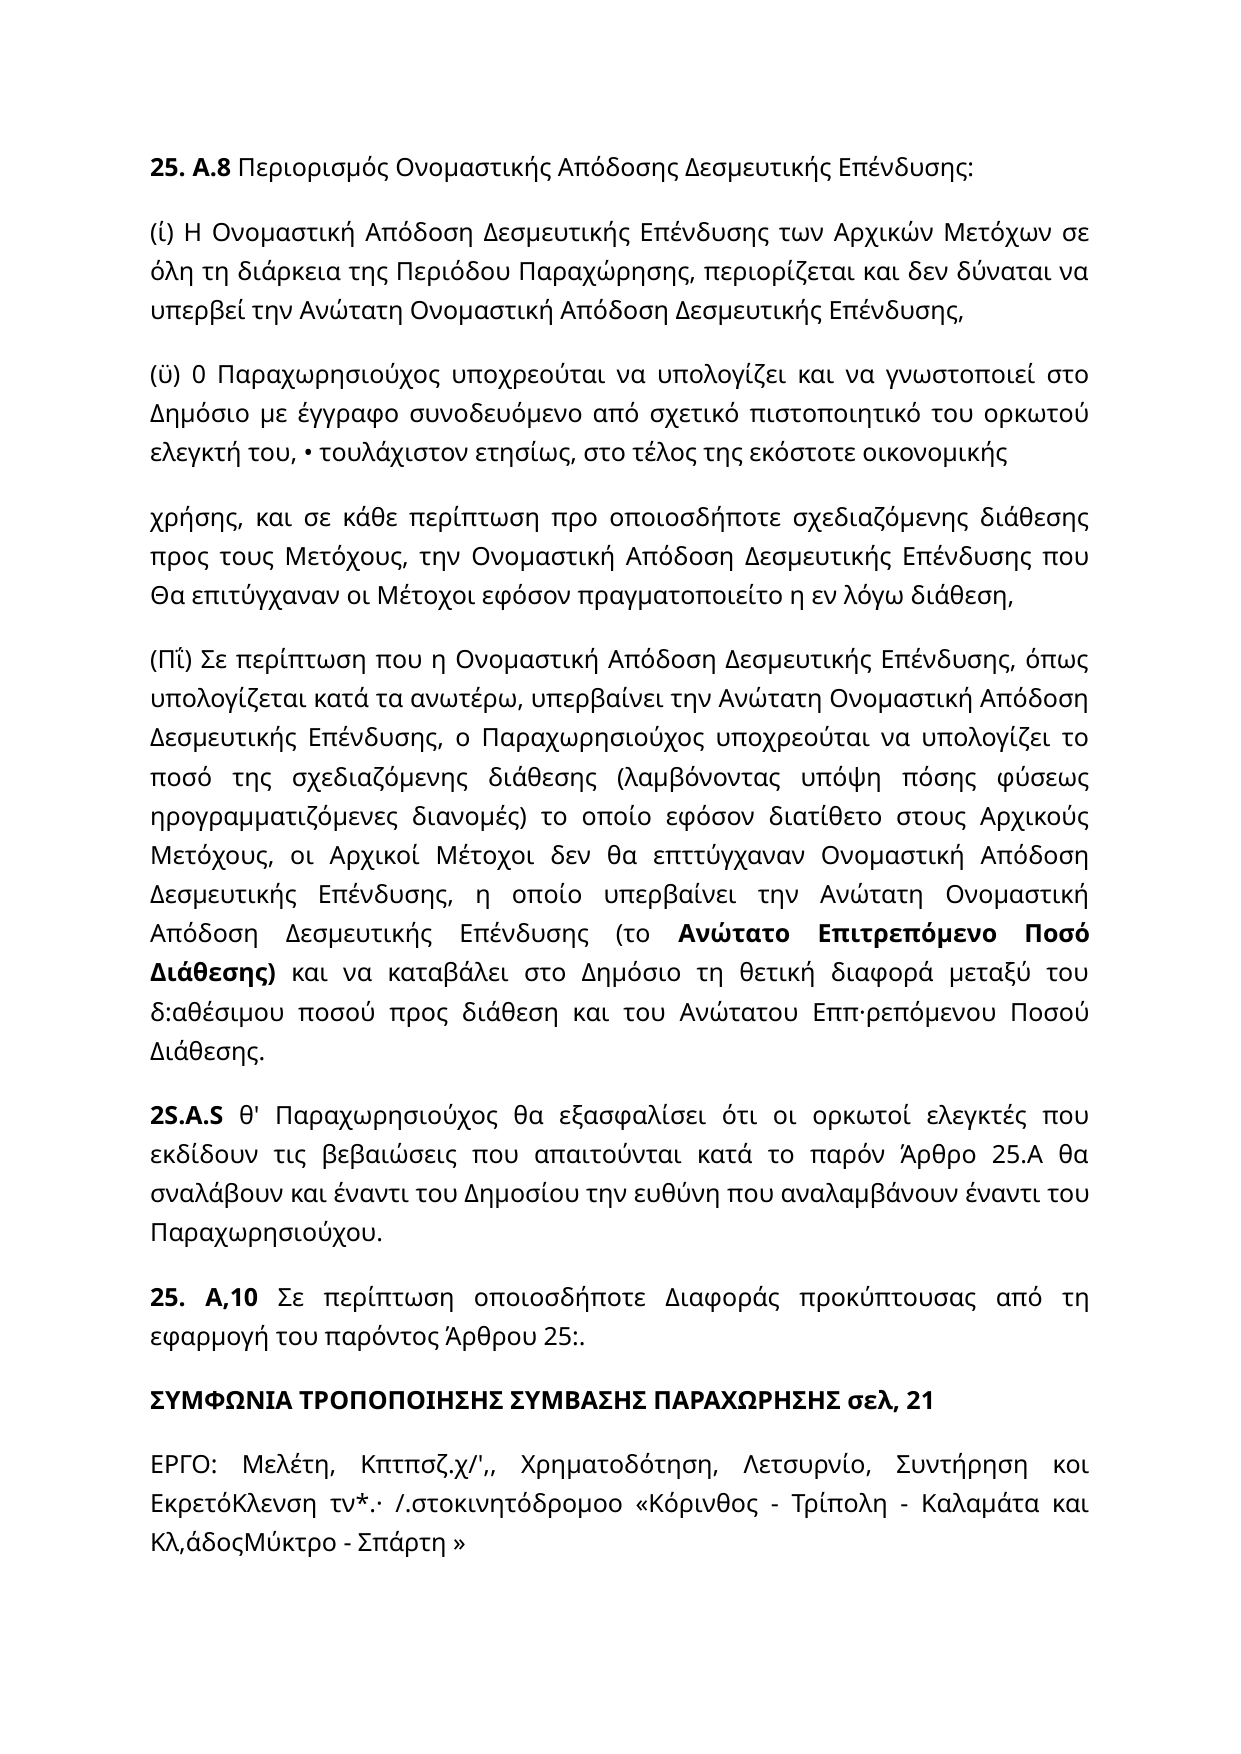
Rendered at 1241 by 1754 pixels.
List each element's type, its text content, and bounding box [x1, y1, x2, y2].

text (ί) Η Ονομαστική Απόδοση Δεσμευτικής Επένδυσης των Αρχικών Μετόχων σε όλη τη διάρκεια της Περιόδου Παραχώρησης, περιορίζεται και δεν δύναται να υπερβεί την Ανώτατη Ονομαστική Απόδοση Δεσμευτικής Επένδυσης, [150, 214, 1090, 327]
text ΣΥΜΦΩΝΙΑ ΤΡΟΠΟΠΟΙΗΣΗΣ ΣΥΜΒΑΣΗΣ ΠΑΡΑΧΩΡΗΣΗΣ σελ, 21 [150, 1382, 1090, 1417]
text 25. A.8 Περιορισμός Ονομαστικής Απόδοσης Δεσμευτικής Επένδυσης: [150, 150, 1090, 184]
text 25. Α,10 Σε περίπτωση οποιοσδήποτε Διαφοράς προκύπτουσας από τη εφαρμογή του παρόντος Άρθρου 25:. [150, 1279, 1090, 1352]
text (ϋ) 0 Παραχωρησιούχος υποχρεούται να υπολογίζει και να γνωστοποιεί στο Δημόσιο με έγγραφο συνοδευόμενο από σχετικό πιστοποιητικό του ορκωτού ελεγκτή του, • τουλάχιστον ετησίως, στο τέλος της εκόστοτε οικονομικής [150, 357, 1090, 469]
text 2S.A.S θ' Παραχωρησιούχος θα εξασφαλίσει ότι οι ορκωτοί ελεγκτές που εκδίδουν τις βεβαιώσεις που απαιτούνται κατά το παρόν Άρθρο 25.A θα σναλάβουν και έναντι του Δημοσίου την ευθύνη που αναλαμβάνουν έναντι του Παραχωρησιούχου. [150, 1097, 1090, 1249]
text χρήσης, και σε κάθε περίπτωση προ οποιοσδήποτε σχεδιαζόμενης διάθεσης προς τους Μετόχους, την Ονομαστική Απόδοση Δεσμευτικής Επένδυσης που Θα επιτύγχαναν οι Μέτοχοι εφόσον πραγματοποιείτο η εν λόγω διάθεση, [150, 499, 1090, 612]
text (Πΐ) Σε περίπτωση που η Ονομαστική Απόδοση Δεσμευτικής Επένδυσης, όπως υπολογίζεται κατά τα ανωτέρω, υπερβαίνει την Ανώτατη Ονομαστική Απόδοση Δεσμευτικής Επένδυσης, ο Παραχωρησιούχος υποχρεούται να υπολογίζει το ποσό της σχεδιαζόμενης διάθεσης (λαμβόνοντας υπόψη πόσης φύσεως ηρογραμματιζόμενες διανομές) το οποίο εφόσον διατίθετο στους Αρχικούς Μετόχους, οι Αρχικοί Μέτοχοι δεν θα επττύγχαναν Ονομαστική Απόδοση Δεσμευτικής Επένδυσης, η οποίο υπερβαίνει την Ανώτατη Ονομαστική Απόδοση Δεσμευτικής Επένδυσης (το Ανώτατο Επιτρεπόμενο Ποσό Διάθεσης) και να καταβάλει στο Δημόσιο τη θετική διαφορά μεταξύ του δ:αθέσιμου ποσού προς διάθεση και του Ανώτατου Εππ·ρεπόμενου Ποσού Διάθεσης. [150, 642, 1090, 1067]
text ΕΡΓΟ: Μελέτη, Κπτπσζ.χ/',, Χρηματοδότηση, Λετσυρνίο, Συντήρηση κοι ΕκρετόΚλενση τν*.· /.στοκινητόδρομοο «Κόρινθος - Τρίπολη - Καλαμάτα και Κλ,άδοςΜύκτρο - Σπάρτη » [150, 1447, 1090, 1559]
